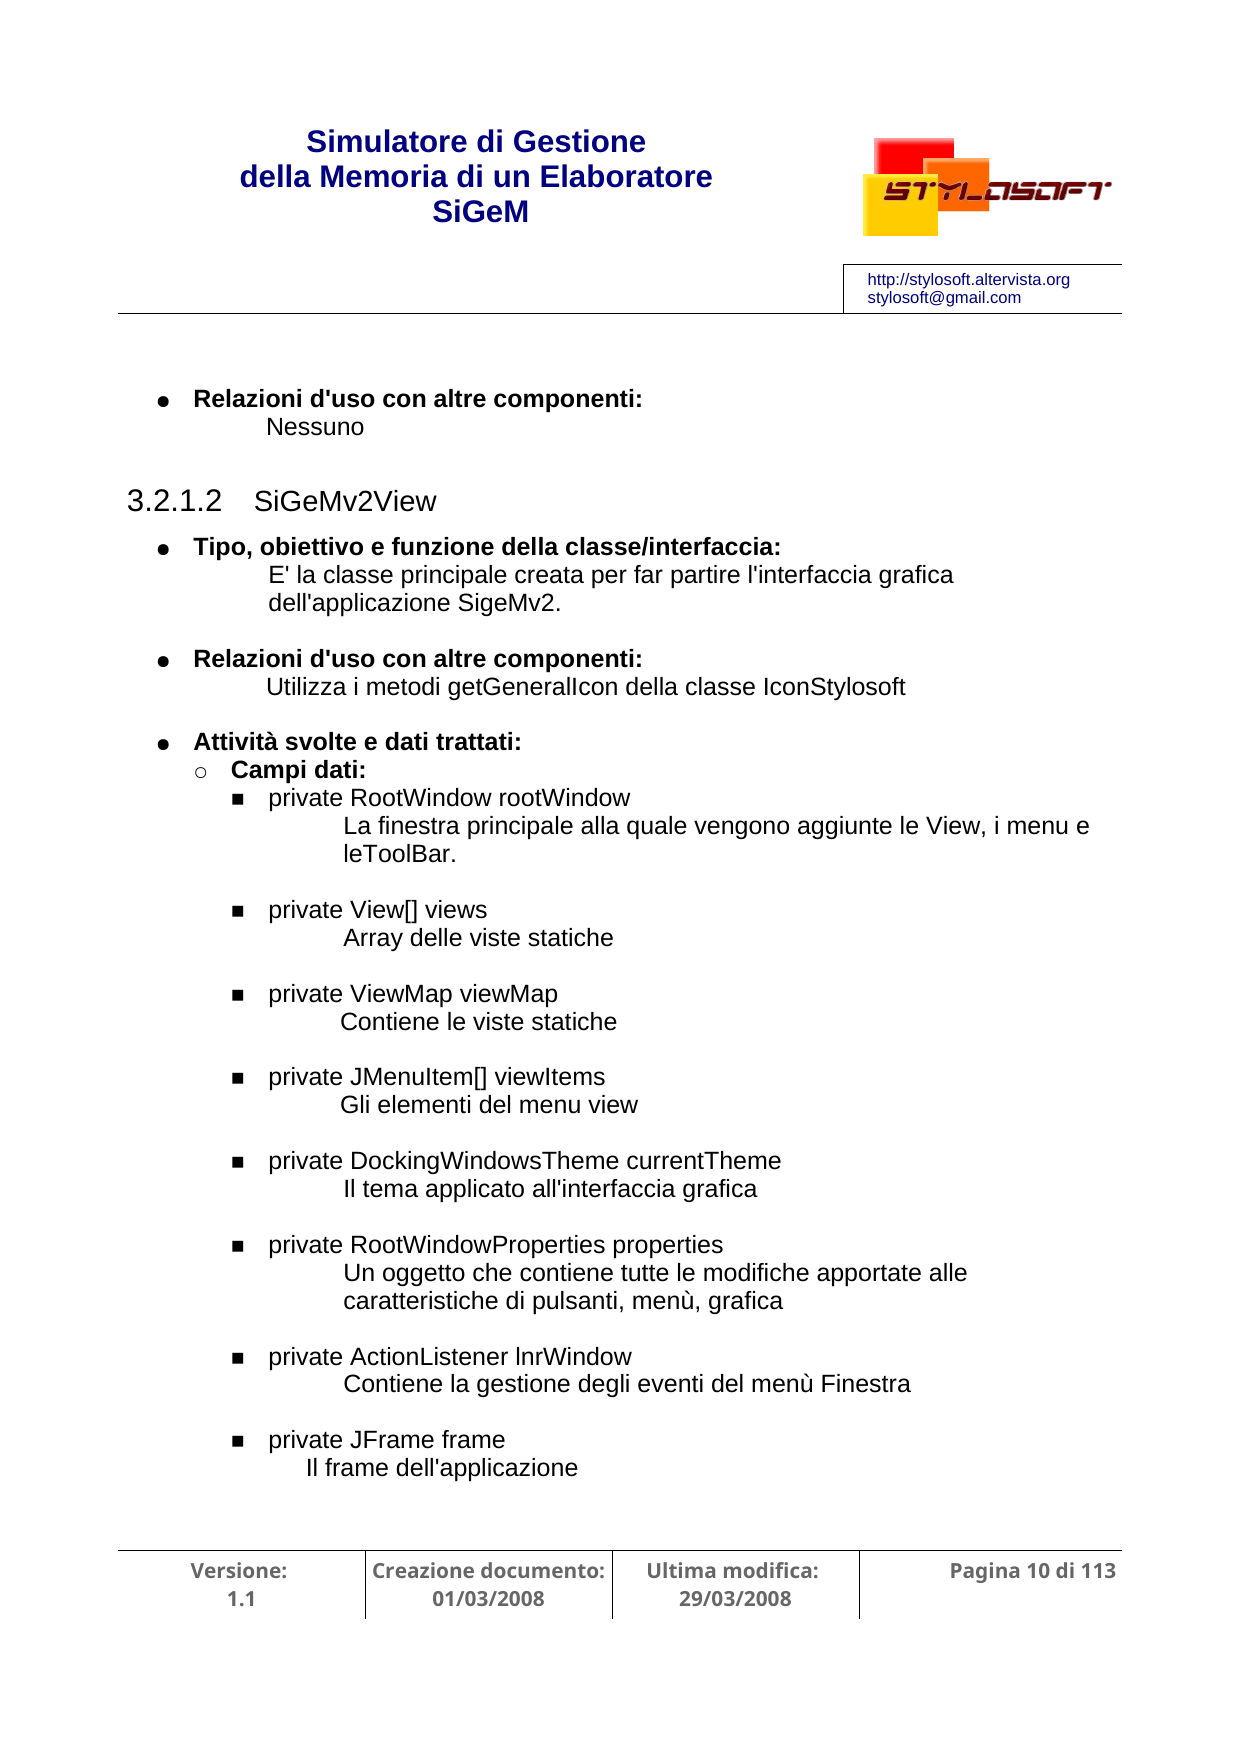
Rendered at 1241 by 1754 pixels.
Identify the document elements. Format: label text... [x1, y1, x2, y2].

list Utilizza i metodi getGeneralIcon della classe IconStylosoft [156, 672, 1122, 700]
list private DockingWindowsTheme currentTheme [231, 1147, 1122, 1175]
list private JMenuItem[] viewItems [231, 1063, 1122, 1091]
list Array delle viste statiche [306, 923, 1122, 951]
list Relazioni d'uso con altre componenti: [156, 644, 1122, 672]
list E' la classe principale creata per far partire l'interfaccia grafica dell'applicazione SigeMv2. [231, 561, 1122, 616]
list private ActionListener lnrWindow [231, 1342, 1122, 1370]
list Il tema applicato all'interfaccia grafica [306, 1175, 1122, 1203]
list private RootWindowProperties properties [231, 1231, 1122, 1258]
list Tipo, obiettivo e funzione della classe/interfaccia: [156, 533, 1122, 561]
list Il frame dell'applicazione [268, 1454, 1122, 1482]
list Attività svolte e dati trattati: [156, 728, 1122, 756]
list Campi dati: [193, 756, 1122, 784]
list La finestra principale alla quale vengono aggiunte le View, i menu e leToolBar. [306, 812, 1122, 868]
list private JFrame frame [231, 1426, 1122, 1454]
list private View[] views [231, 896, 1122, 923]
list Relazioni d'uso con altre componenti: [156, 384, 1122, 412]
list private ViewMap viewMap [231, 979, 1122, 1007]
subtitle SiGeMv2View [118, 483, 1122, 518]
list private RootWindow rootWindow [231, 784, 1122, 812]
text Contiene le viste statiche [118, 1007, 1122, 1035]
list Nessuno [156, 412, 1122, 440]
list Contiene la gestione degli eventi del menù Finestra [306, 1370, 1122, 1398]
text Gli elementi del menu view [118, 1091, 1122, 1119]
picture [848, 123, 1117, 247]
list Un oggetto che contiene tutte le modifiche apportate alle caratteristiche di pulsanti, menù, grafica [306, 1258, 1122, 1314]
